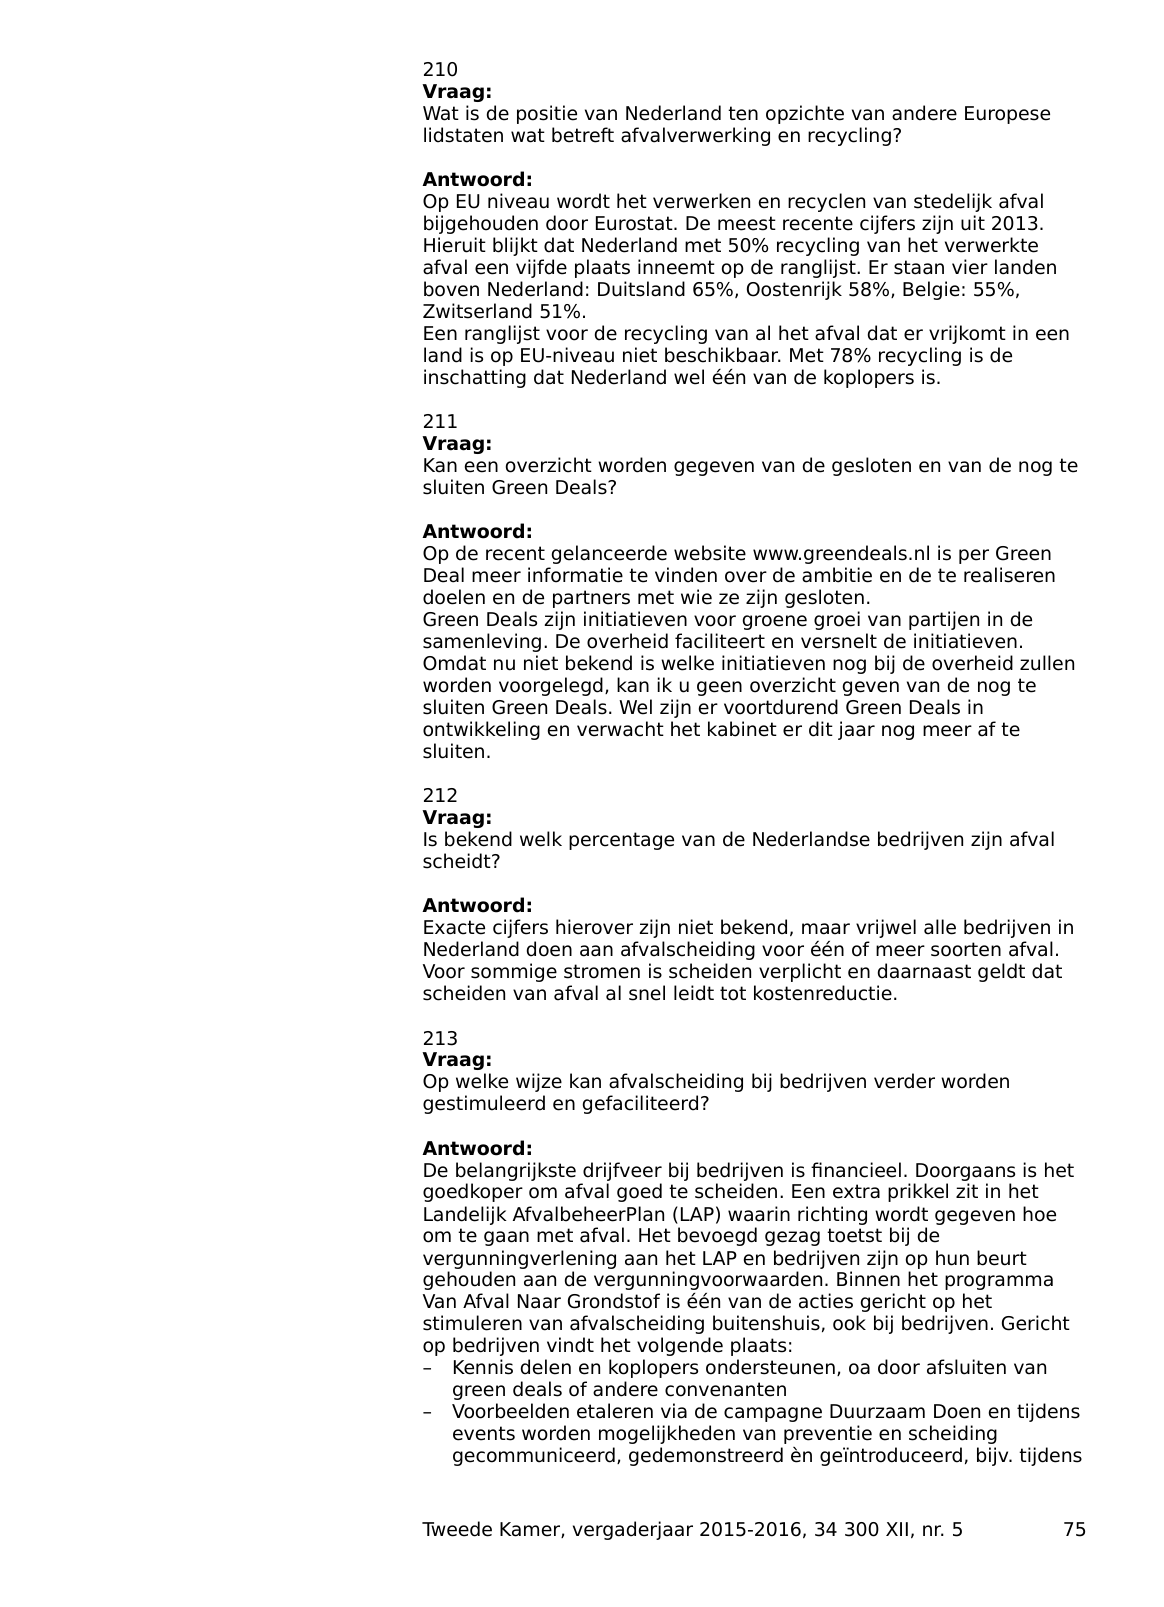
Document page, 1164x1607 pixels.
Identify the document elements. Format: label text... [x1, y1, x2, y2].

text Antwoord: [422, 895, 1087, 917]
text 211 [422, 411, 1087, 433]
text Wat is de positie van Nederland ten opzichte van andere Europese lidstaten wat betreft afvalverwerking en recycling? [422, 103, 1087, 147]
text Antwoord: [422, 169, 1087, 191]
text Op EU niveau wordt het verwerken en recyclen van stedelijk afval bijgehouden door Eurostat. De meest recente cijfers zijn uit 2013. Hieruit blijkt dat Nederland met 50% recycling van het verwerkte afval een vijfde plaats inneemt op de ranglijst. Er staan vier landen boven Nederland: Duitsland 65%, Oostenrijk 58%, Belgie: 55%, Zwitserland 51%. [422, 191, 1087, 323]
text Op welke wijze kan afvalscheiding bij bedrijven verder worden gestimuleerd en gefaciliteerd? [422, 1071, 1087, 1115]
text 213 [422, 1027, 1087, 1049]
text Vraag: [422, 807, 1087, 829]
text Antwoord: [422, 521, 1087, 543]
text 210 [422, 59, 1087, 81]
text Vraag: [422, 81, 1087, 103]
text Exacte cijfers hierover zijn niet bekend, maar vrijwel alle bedrijven in Nederland doen aan afvalscheiding voor één of meer soorten afval. Voor sommige stromen is scheiden verplicht en daarnaast geldt dat scheiden van afval al snel leidt tot kostenreductie. [422, 917, 1087, 1005]
text Antwoord: [422, 1137, 1087, 1159]
text Op de recent gelanceerde website www.greendeals.nl is per Green Deal meer informatie te vinden over de ambitie en de te realiseren doelen en de partners met wie ze zijn gesloten. [422, 543, 1087, 609]
text Een ranglijst voor de recycling van al het afval dat er vrijkomt in een land is op EU-niveau niet beschikbaar. Met 78% recycling is de inschatting dat Nederland wel één van de koplopers is. [422, 323, 1087, 389]
text – Kennis delen en koplopers ondersteunen, oa door afsluiten van green deals of andere convenanten [422, 1357, 1087, 1401]
text Is bekend welk percentage van de Nederlandse bedrijven zijn afval scheidt? [422, 829, 1087, 873]
text Vraag: [422, 1049, 1087, 1071]
text Vraag: [422, 433, 1087, 455]
text – Voorbeelden etaleren via de campagne Duurzaam Doen en tijdens events worden mogelijkheden van preventie en scheiding gecommuniceerd, gedemonstreerd èn geïntroduceerd, bijv. tijdens [422, 1401, 1087, 1467]
text De belangrijkste drijfveer bij bedrijven is financieel. Doorgaans is het goedkoper om afval goed te scheiden. Een extra prikkel zit in het Landelijk AfvalbeheerPlan (LAP) waarin richting wordt gegeven hoe om te gaan met afval. Het bevoegd gezag toetst bij de vergunningverlening aan het LAP en bedrijven zijn op hun beurt gehouden aan de vergunningvoorwaarden. Binnen het programma Van Afval Naar Grondstof is één van de acties gericht op het stimuleren van afvalscheiding buitenshuis, ook bij bedrijven. Gericht op bedrijven vindt het volgende plaats: [422, 1159, 1087, 1357]
text Green Deals zijn initiatieven voor groene groei van partijen in de samenleving. De overheid faciliteert en versnelt de initiatieven. Omdat nu niet bekend is welke initiatieven nog bij de overheid zullen worden voorgelegd, kan ik u geen overzicht geven van de nog te sluiten Green Deals. Wel zijn er voortdurend Green Deals in ontwikkeling en verwacht het kabinet er dit jaar nog meer af te sluiten. [422, 609, 1087, 763]
text Kan een overzicht worden gegeven van de gesloten en van de nog te sluiten Green Deals? [422, 455, 1087, 499]
text 212 [422, 785, 1087, 807]
